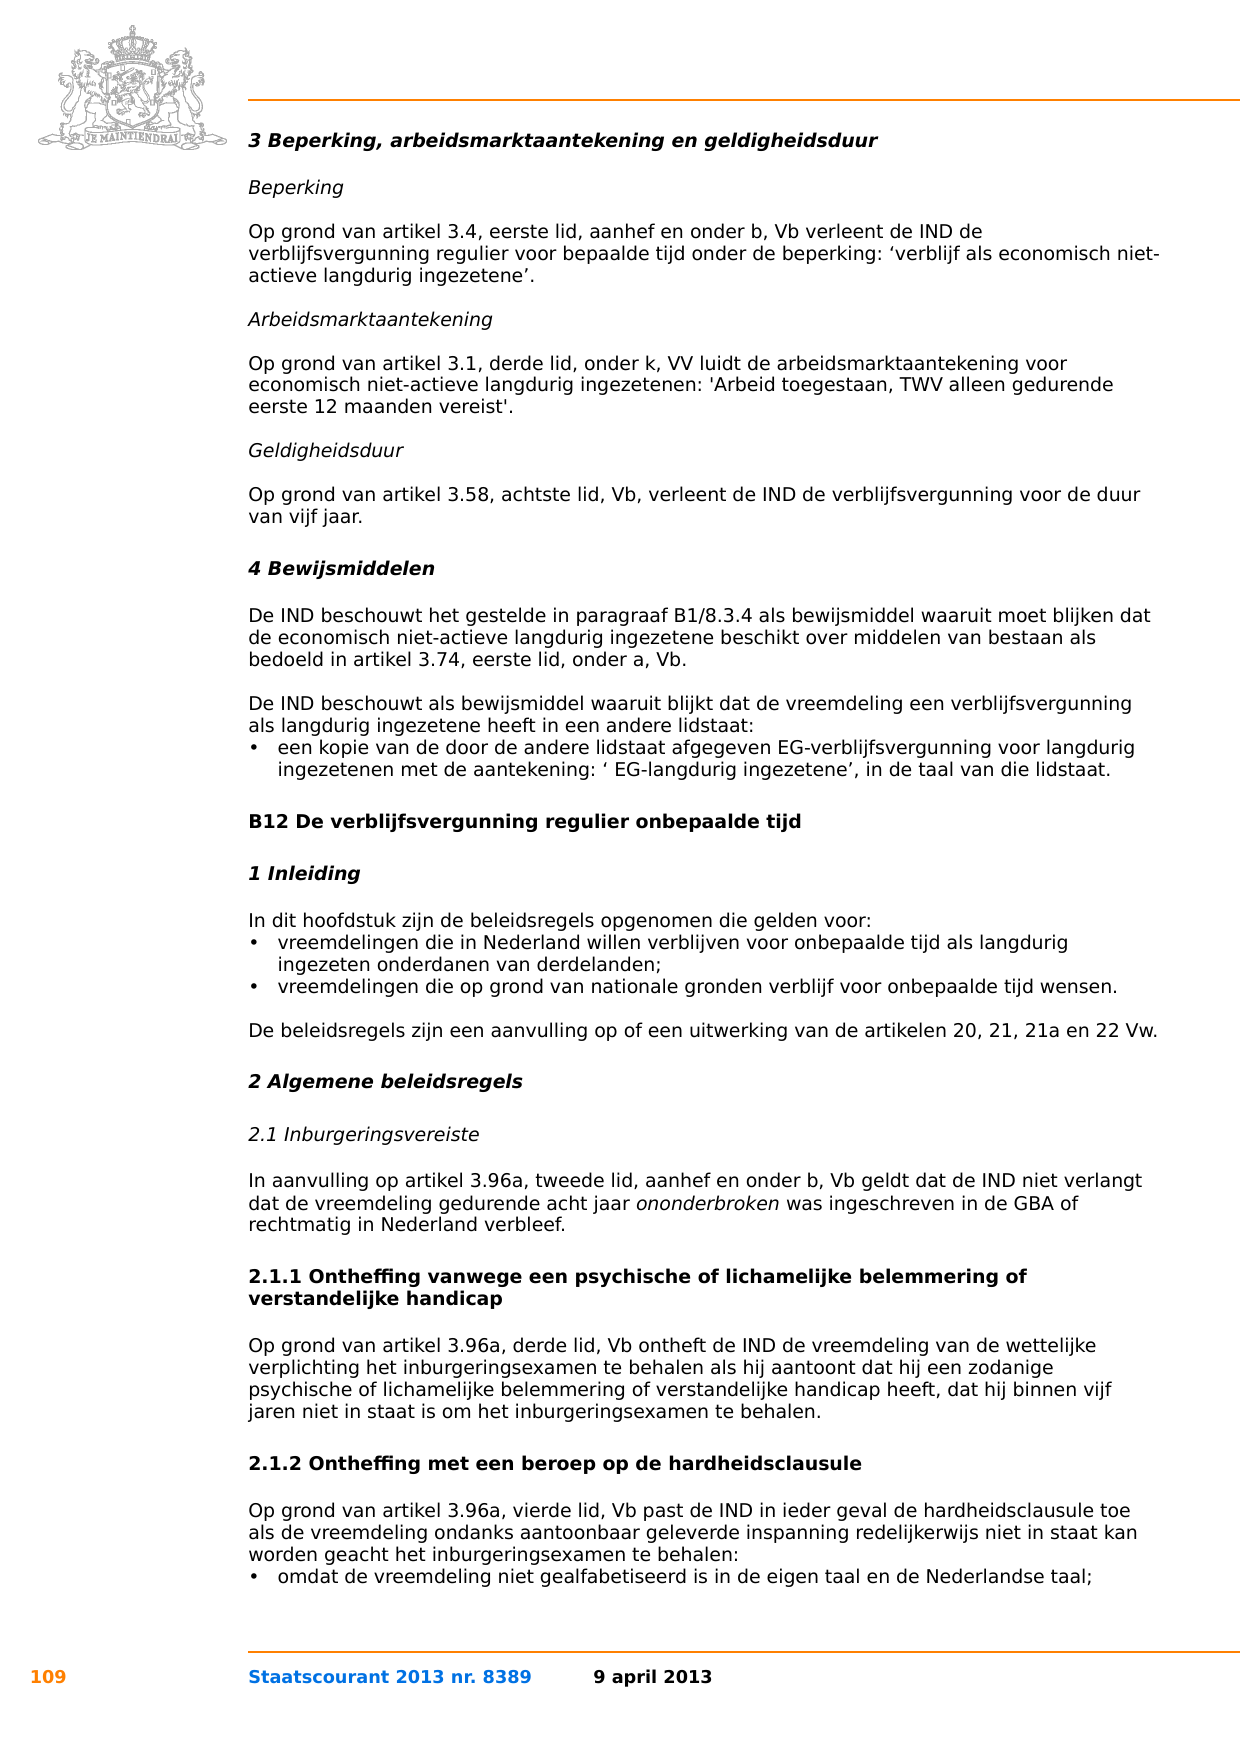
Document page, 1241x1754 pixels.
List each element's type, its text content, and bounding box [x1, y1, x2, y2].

subtitle 2.1.2 Ontheffing met een beroep op de hardheidsclausule [248, 1453, 1163, 1475]
subtitle Geldigheidsduur [248, 440, 1163, 462]
text Op grond van artikel 3.1, derde lid, onder k, VV luidt de arbeidsmarktaantekening voor economisch niet-actieve langdurig ingezetenen: 'Arbeid toegestaan, TWV alleen gedurende eerste 12 maanden vereist'. [248, 352, 1163, 418]
subtitle Beperking [248, 177, 1163, 199]
text • omdat de vreemdeling niet gealfabetiseerd is in de eigen taal en de Nederlandse taal; [248, 1566, 1163, 1588]
picture [38, 25, 227, 150]
subtitle 2.1.1 Ontheffing vanwege een psychische of lichamelijke belemmering of verstandelijke handicap [248, 1266, 1163, 1310]
subtitle B12 De verblijfsvergunning regulier onbepaalde tijd [248, 811, 1163, 833]
text Op grond van artikel 3.58, achtste lid, Vb, verleent de IND de verblijfsvergunning voor de duur van vijf jaar. [248, 484, 1163, 528]
text In dit hoofdstuk zijn de beleidsregels opgenomen die gelden voor: [248, 910, 1163, 932]
text Op grond van artikel 3.4, eerste lid, aanhef en onder b, Vb verleent de IND de verblijfsvergunning regulier voor bepaalde tijd onder de beperking: ‘verblijf als economisch niet-actieve langdurig ingezetene’. [248, 221, 1163, 287]
text De beleidsregels zijn een aanvulling op of een uitwerking van de artikelen 20, 21, 21a en 22 Vw. [248, 1019, 1163, 1041]
text • een kopie van de door de andere lidstaat afgegeven EG-verblijfsvergunning voor langdurig ingezetenen met de aantekening: ‘ EG-langdurig ingezetene’, in de taal van die lidstaat. [248, 737, 1163, 781]
text Op grond van artikel 3.96a, derde lid, Vb ontheft de IND de vreemdeling van de wettelijke verplichting het inburgeringsexamen te behalen als hij aantoont dat hij een zodanige psychische of lichamelijke belemmering of verstandelijke handicap heeft, dat hij binnen vijf jaren niet in staat is om het inburgeringsexamen te behalen. [248, 1335, 1163, 1423]
text Op grond van artikel 3.96a, vierde lid, Vb past de IND in ieder geval de hardheidsclausule toe als de vreemdeling ondanks aantoonbaar geleverde inspanning redelijkerwijs niet in staat kan worden geacht het inburgeringsexamen te behalen: [248, 1500, 1163, 1566]
text De IND beschouwt het gestelde in paragraaf B1/8.3.4 als bewijsmiddel waaruit moet blijken dat de economisch niet-actieve langdurig ingezetene beschikt over middelen van bestaan als bedoeld in artikel 3.74, eerste lid, onder a, Vb. [248, 605, 1163, 671]
subtitle 4 Bewijsmiddelen [248, 558, 1163, 580]
text • vreemdelingen die in Nederland willen verblijven voor onbepaalde tijd als langdurig ingezeten onderdanen van derdelanden; [248, 932, 1163, 976]
text • vreemdelingen die op grond van nationale gronden verblijf voor onbepaalde tijd wensen. [248, 976, 1163, 998]
subtitle 1 Inleiding [248, 863, 1163, 885]
subtitle 3 Beperking, arbeidsmarktaantekening en geldigheidsduur [248, 130, 1163, 152]
text In aanvulling op artikel 3.96a, tweede lid, aanhef en onder b, Vb geldt dat de IND niet verlangt dat de vreemdeling gedurende acht jaar ononderbroken was ingeschreven in de GBA of rechtmatig in Nederland verbleef. [248, 1170, 1163, 1236]
subtitle 2.1 Inburgeringsvereiste [248, 1123, 1163, 1145]
text De IND beschouwt als bewijsmiddel waaruit blijkt dat de vreemdeling een verblijfsvergunning als langdurig ingezetene heeft in een andere lidstaat: [248, 693, 1163, 737]
subtitle Arbeidsmarktaantekening [248, 308, 1163, 331]
subtitle 2 Algemene beleidsregels [248, 1071, 1163, 1093]
